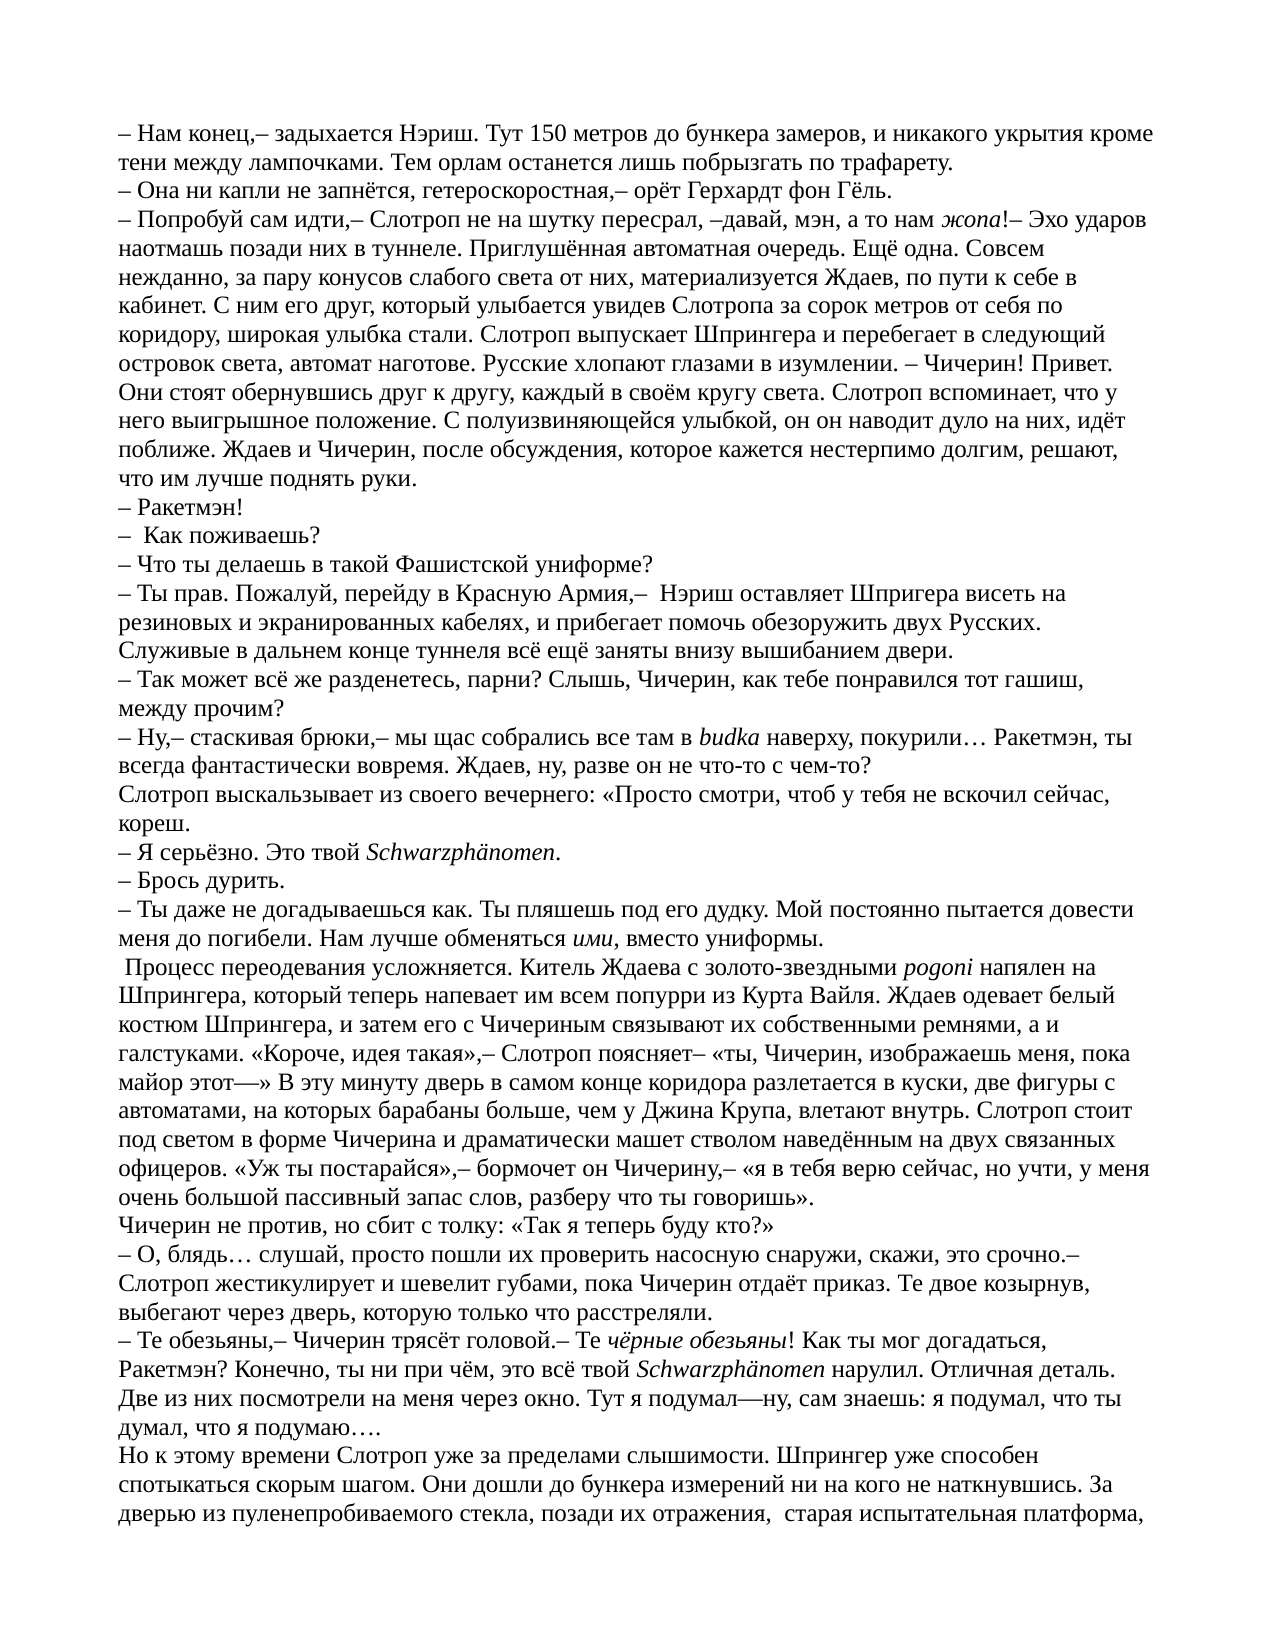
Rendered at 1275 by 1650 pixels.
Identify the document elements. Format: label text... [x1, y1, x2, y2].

text Процесс переодевания усложняется. Китель Ждаева с золото-звездными pogoni напялен на Шпрингера, который теперь напевает им всем попурри из Курта Вайля. Ждаев одевает белый костюм Шпрингера, и затем его с Чичериным связывают их собственными ремнями, а и галстуками. «Короче, идея такая»,– Слотроп поясняет– «ты, Чичерин, изображаешь меня, пока майор этот—» В эту минуту дверь в самом конце коридора разлетается в куски, две фигуры с автоматами, на которых барабаны больше, чем у Джина Крупа, влетают внутрь. Слотроп стоит под светом в форме Чичерина и драматически машет стволом наведённым на двух связанных офицеров. «Уж ты постарайся»,– бормочет он Чичерину,– «я в тебя верю сейчас, но учти, у меня очень большой пассивный запас слов, разберу что ты говоришь». [118, 952, 1157, 1211]
text – О, блядь… слушай, просто пошли их проверить насосную снаружи, скажи, это срочно.– Слотроп жестикулирует и шевелит губами, пока Чичерин отдаёт приказ. Те двое козырнув, выбегают через дверь, которую только что расстреляли. [118, 1239, 1157, 1326]
text – Она ни капли не запнётся, гетероскоростная,– орёт Герхардт фон Гёль. [118, 176, 1157, 204]
text Они стоят обернувшись друг к другу, каждый в своём кругу света. Слотроп вспоминает, что у него выигрышное положение. С полуизвиняющейся улыбкой, он он наводит дуло на них, идёт поближе. Ждаев и Чичерин, после обсуждения, которое кажется нестерпимо долгим, решают, что им лучше поднять руки. [118, 377, 1157, 492]
text – Брось дурить. [118, 866, 1157, 894]
text – Ты прав. Пожалуй, перейду в Красную Армия,– Нэриш оставляет Шпригера висеть на резиновых и экранированных кабелях, и прибегает помочь обезоружить двух Русских. Служивые в дальнем конце туннеля всё ещё заняты внизу вышибанием двери. [118, 578, 1157, 664]
text – Так может всё же разденетесь, парни? Слышь, Чичерин, как тебе понравился тот гашиш, между прочим? [118, 664, 1157, 722]
text Слотроп выскальзывает из своего вечернего: «Просто смотри, чтоб у тебя не вскочил сейчас, кореш. [118, 779, 1157, 837]
text – Ну,– стаскивая брюки,– мы щас собрались все там в budka наверху, покурили… Ракетмэн, ты всегда фантастически вовремя. Ждаев, ну, разве он не что-то с чем-то? [118, 722, 1157, 779]
text Чичерин не против, но сбит с толку: «Так я теперь буду кто?» [118, 1211, 1157, 1239]
text – Нам конец,– задыхается Нэриш. Тут 150 метров до бункера замеров, и никакого укрытия кроме тени между лампочками. Тем орлам останется лишь побрызгать по трафарету. [118, 118, 1157, 176]
text – Как поживаешь? [118, 521, 1157, 549]
text – Ракетмэн! [118, 492, 1157, 521]
text – Что ты делаешь в такой Фашистской униформе? [118, 549, 1157, 578]
text – Я серьёзно. Это твой Schwarzphänomen. [118, 837, 1157, 866]
text – Ты даже не догадываешься как. Ты пляшешь под его дудку. Мой постоянно пытается довести меня до погибели. Нам лучше обменяться ими, вместо униформы. [118, 894, 1157, 952]
text Но к этому времени Слотроп уже за пределами слышимости. Шпрингер уже способен спотыкаться скорым шагом. Они дошли до бункера измерений ни на кого не наткнувшись. За дверью из пуленепробиваемого стекла, позади их отражения, старая испытательная платформа, [118, 1441, 1157, 1527]
text – Те обезьяны,– Чичерин трясёт головой.– Те чёрные обезьяны! Как ты мог догадаться, Ракетмэн? Конечно, ты ни при чём, это всё твой Schwarzphänomen нарулил. Отличная деталь. Две из них посмотрели на меня через окно. Тут я подумал—ну, сам знаешь: я подумал, что ты думал, что я подумаю…. [118, 1326, 1157, 1441]
text – Попробуй сам идти,– Слотроп не на шутку пересрал, –давай, мэн, а то нам жопа!– Эхо ударов наотмашь позади них в туннеле. Приглушённая автоматная очередь. Ещё одна. Совсем нежданно, за пару конусов слабого света от них, материализуется Ждаев, по пути к себе в кабинет. С ним его друг, который улыбается увидев Слотропа за сорок метров от себя по коридору, широкая улыбка стали. Слотроп выпускает Шпрингера и перебегает в следующий островок света, автомат наготове. Русские хлопают глазами в изумлении. – Чичерин! Привет. [118, 204, 1157, 377]
